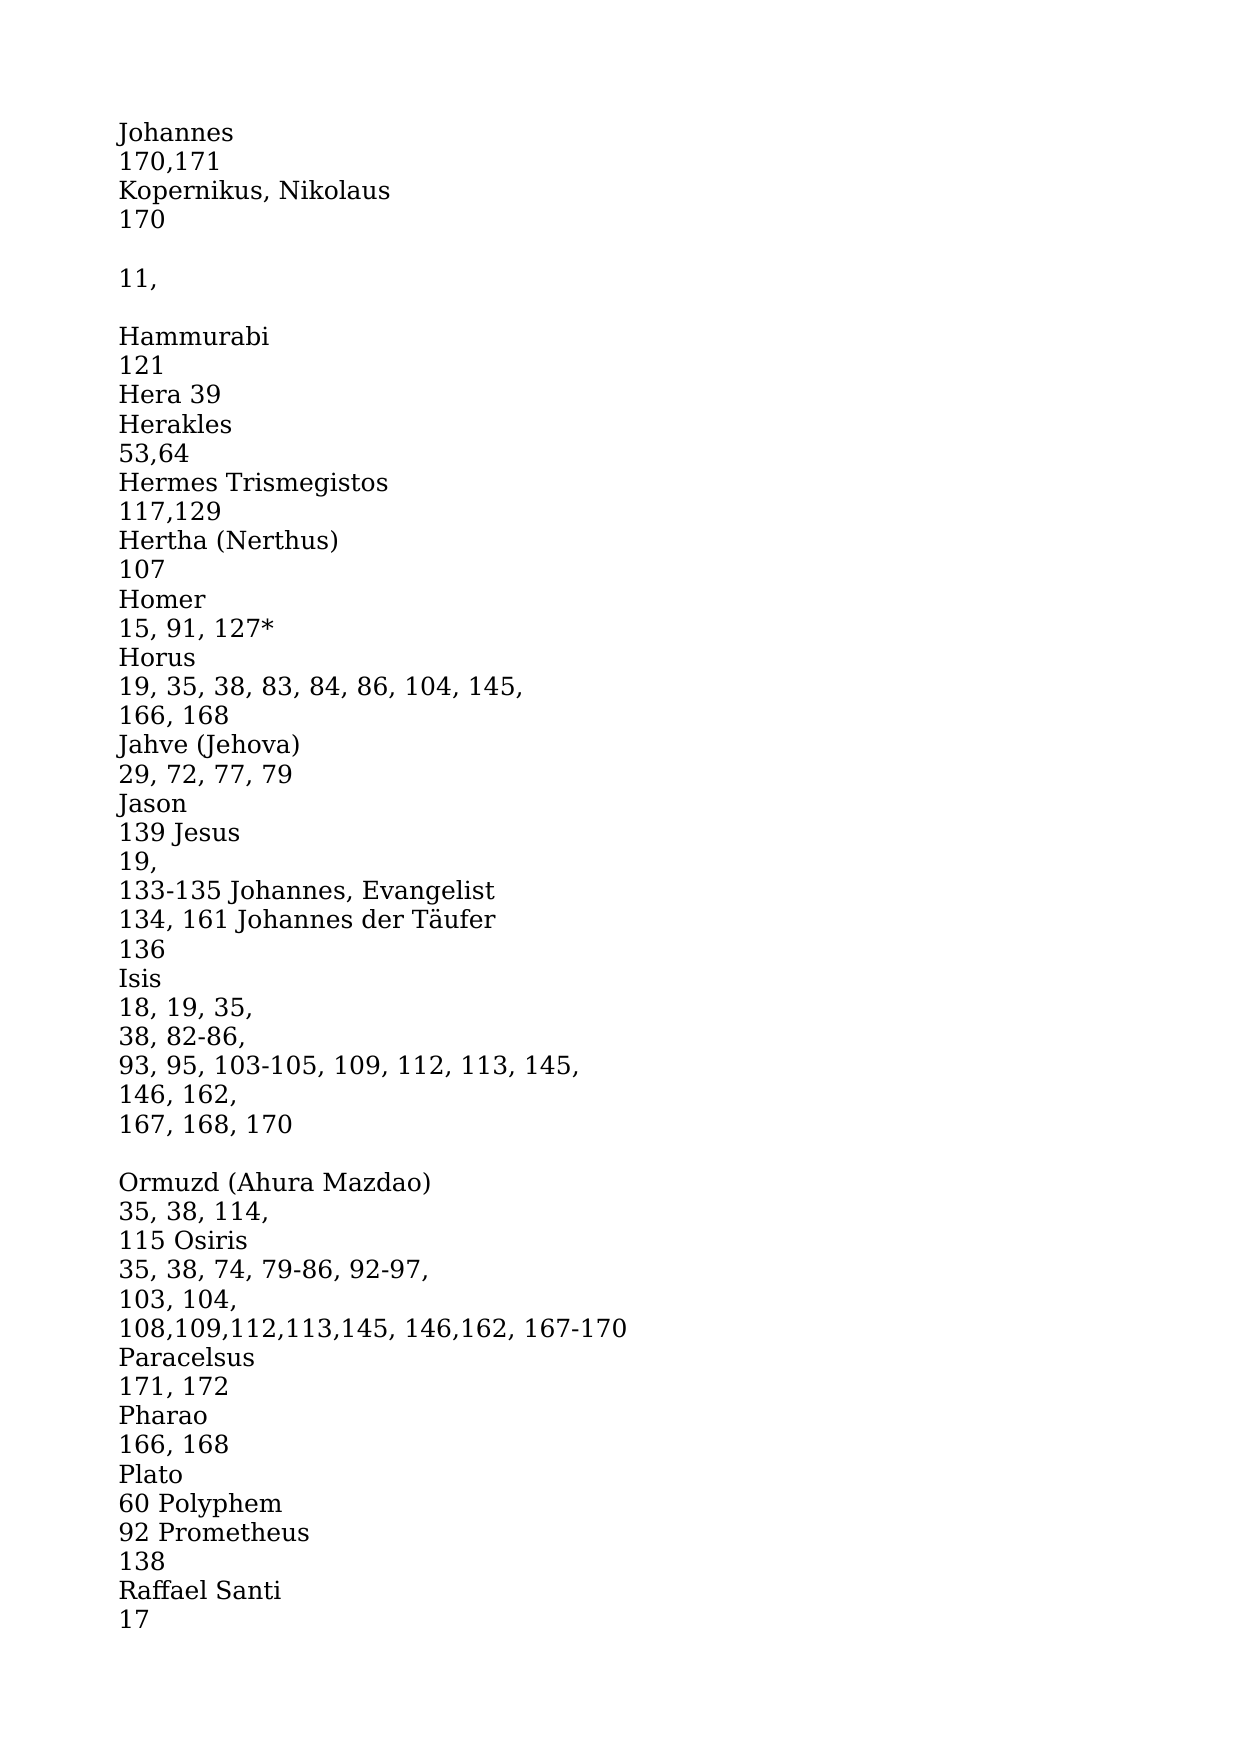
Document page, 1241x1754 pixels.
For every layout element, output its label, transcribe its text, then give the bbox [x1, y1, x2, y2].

text Hertha (Nerthus) [118, 526, 1122, 556]
text 108,109,112,113,145, 146,162, 167-170 [118, 1314, 1122, 1343]
text 115 Osiris [118, 1226, 1122, 1256]
text 133-135 Johannes, Evangelist [118, 876, 1122, 906]
text 170 [118, 206, 1122, 235]
text Horus [118, 643, 1122, 672]
text Jahve (Jehova) [118, 731, 1122, 760]
text 166, 168 [118, 1431, 1122, 1460]
text 11, [118, 264, 1122, 293]
text 146, 162, [118, 1081, 1122, 1110]
text 19, [118, 847, 1122, 876]
text Plato [118, 1460, 1122, 1489]
text 17 [118, 1606, 1122, 1635]
text 15, 91, 127* [118, 614, 1122, 643]
text Pharao [118, 1401, 1122, 1431]
text 107 [118, 556, 1122, 585]
text Hera 39 [118, 381, 1122, 410]
text 60 Polyphem [118, 1489, 1122, 1518]
text 117,129 [118, 497, 1122, 526]
text Paracelsus [118, 1343, 1122, 1372]
text 19, 35, 38, 83, 84, 86, 104, 145, [118, 672, 1122, 701]
text 18, 19, 35, [118, 993, 1122, 1022]
text 35, 38, 114, [118, 1197, 1122, 1226]
text 103, 104, [118, 1285, 1122, 1314]
text 29, 72, 77, 79 [118, 760, 1122, 789]
text Homer [118, 585, 1122, 614]
text Isis [118, 964, 1122, 993]
text 38, 82-86, [118, 1022, 1122, 1051]
text 167, 168, 170 [118, 1110, 1122, 1139]
text Jason [118, 789, 1122, 818]
text 139 Jesus [118, 818, 1122, 847]
text 166, 168 [118, 701, 1122, 731]
text 93, 95, 103-105, 109, 112, 113, 145, [118, 1051, 1122, 1081]
text 121 [118, 351, 1122, 381]
text 171, 172 [118, 1372, 1122, 1401]
text 35, 38, 74, 79-86, 92-97, [118, 1256, 1122, 1285]
text 53,64 [118, 439, 1122, 468]
text 134, 161 Johannes der Täufer [118, 906, 1122, 935]
text Kopernikus, Nikolaus [118, 176, 1122, 206]
text 92 Prometheus [118, 1518, 1122, 1547]
text 170,171 [118, 147, 1122, 176]
text Johannes [118, 118, 1122, 147]
text Herakles [118, 410, 1122, 439]
text 138 [118, 1547, 1122, 1576]
text 136 [118, 935, 1122, 964]
text Hermes Trismegistos [118, 468, 1122, 497]
text Ormuzd (Ahura Mazdao) [118, 1168, 1122, 1197]
text Hammurabi [118, 322, 1122, 351]
text Raffael Santi [118, 1576, 1122, 1606]
